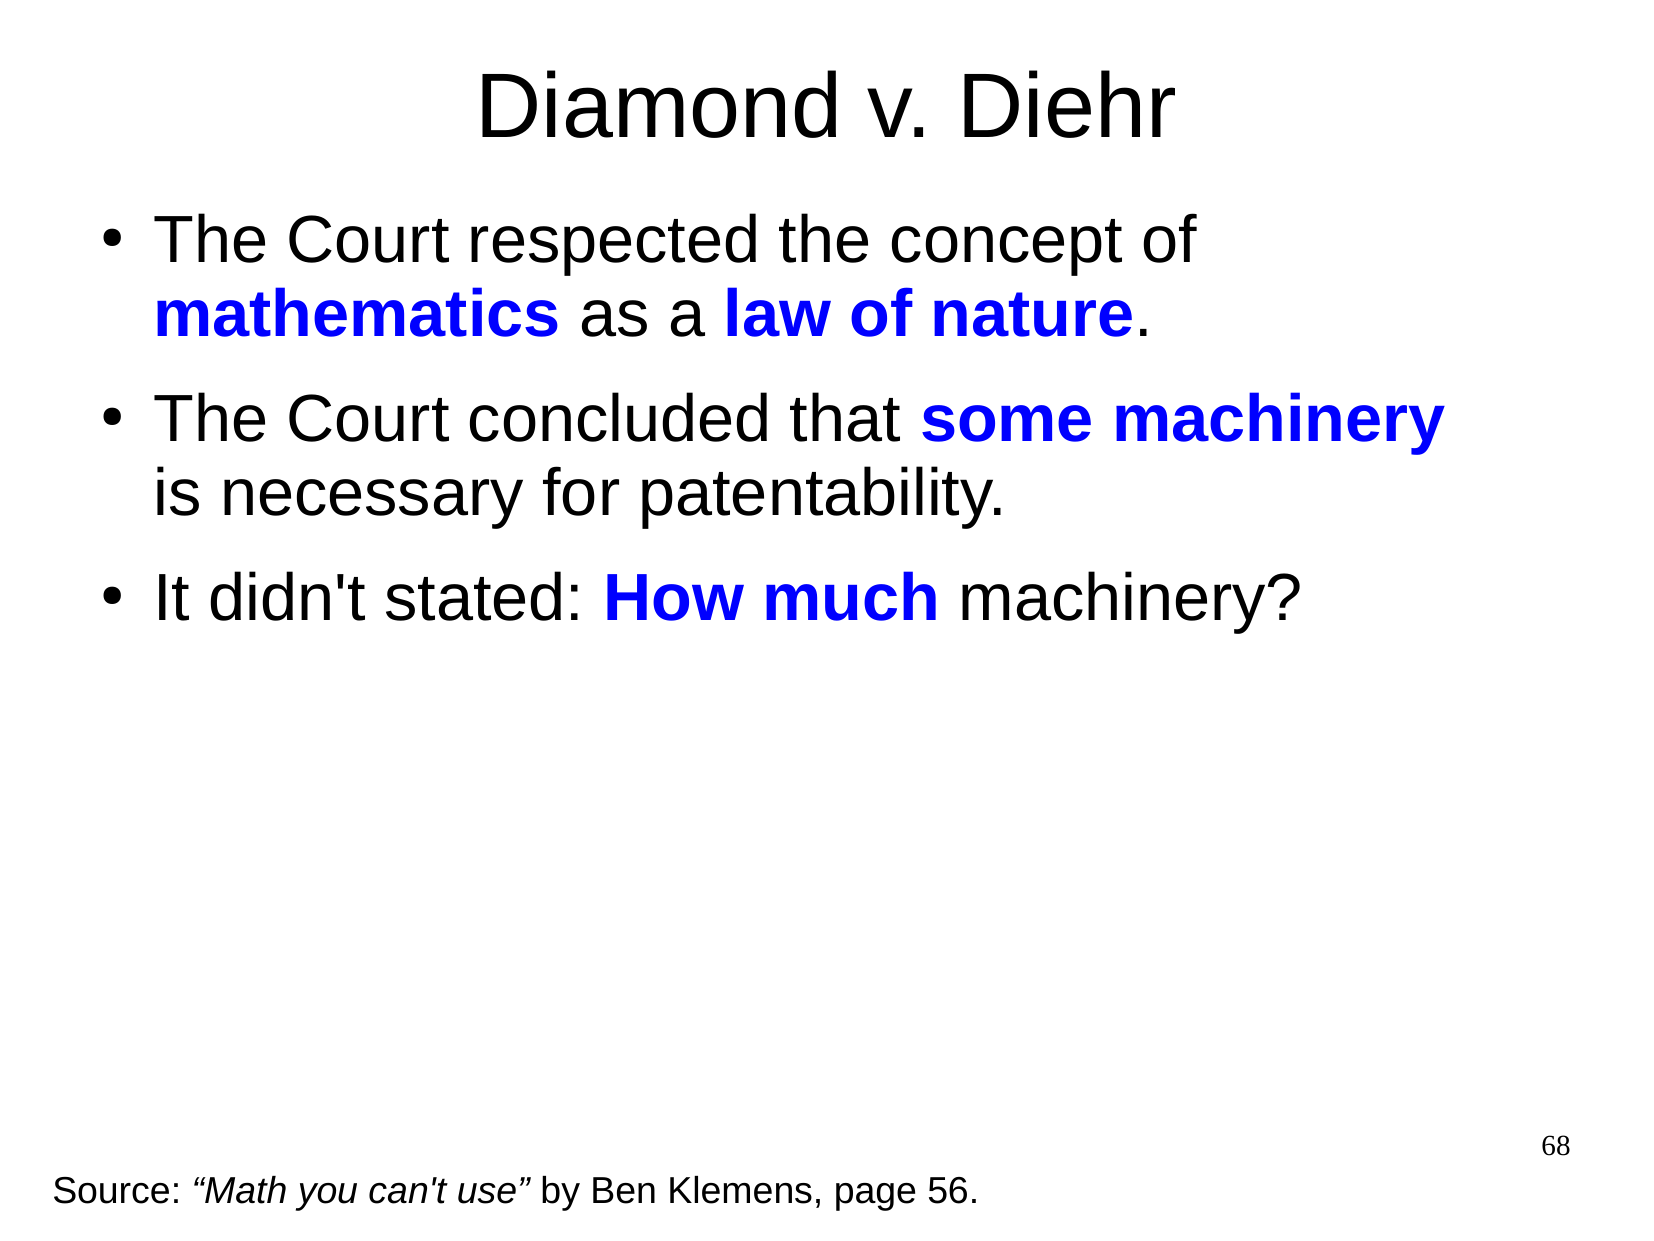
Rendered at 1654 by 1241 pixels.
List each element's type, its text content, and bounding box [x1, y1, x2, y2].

list The Court respected the concept of mathematics as a law of nature. The Court concluded that some machinery is necessary for patentability. It didn't stated: How much machinery? [82, 201, 1571, 1006]
text_box Source: “Math you can't use” by Ben Klemens, page 56. [37, 1162, 1613, 1220]
title Diamond v. Diehr [82, 9, 1571, 201]
